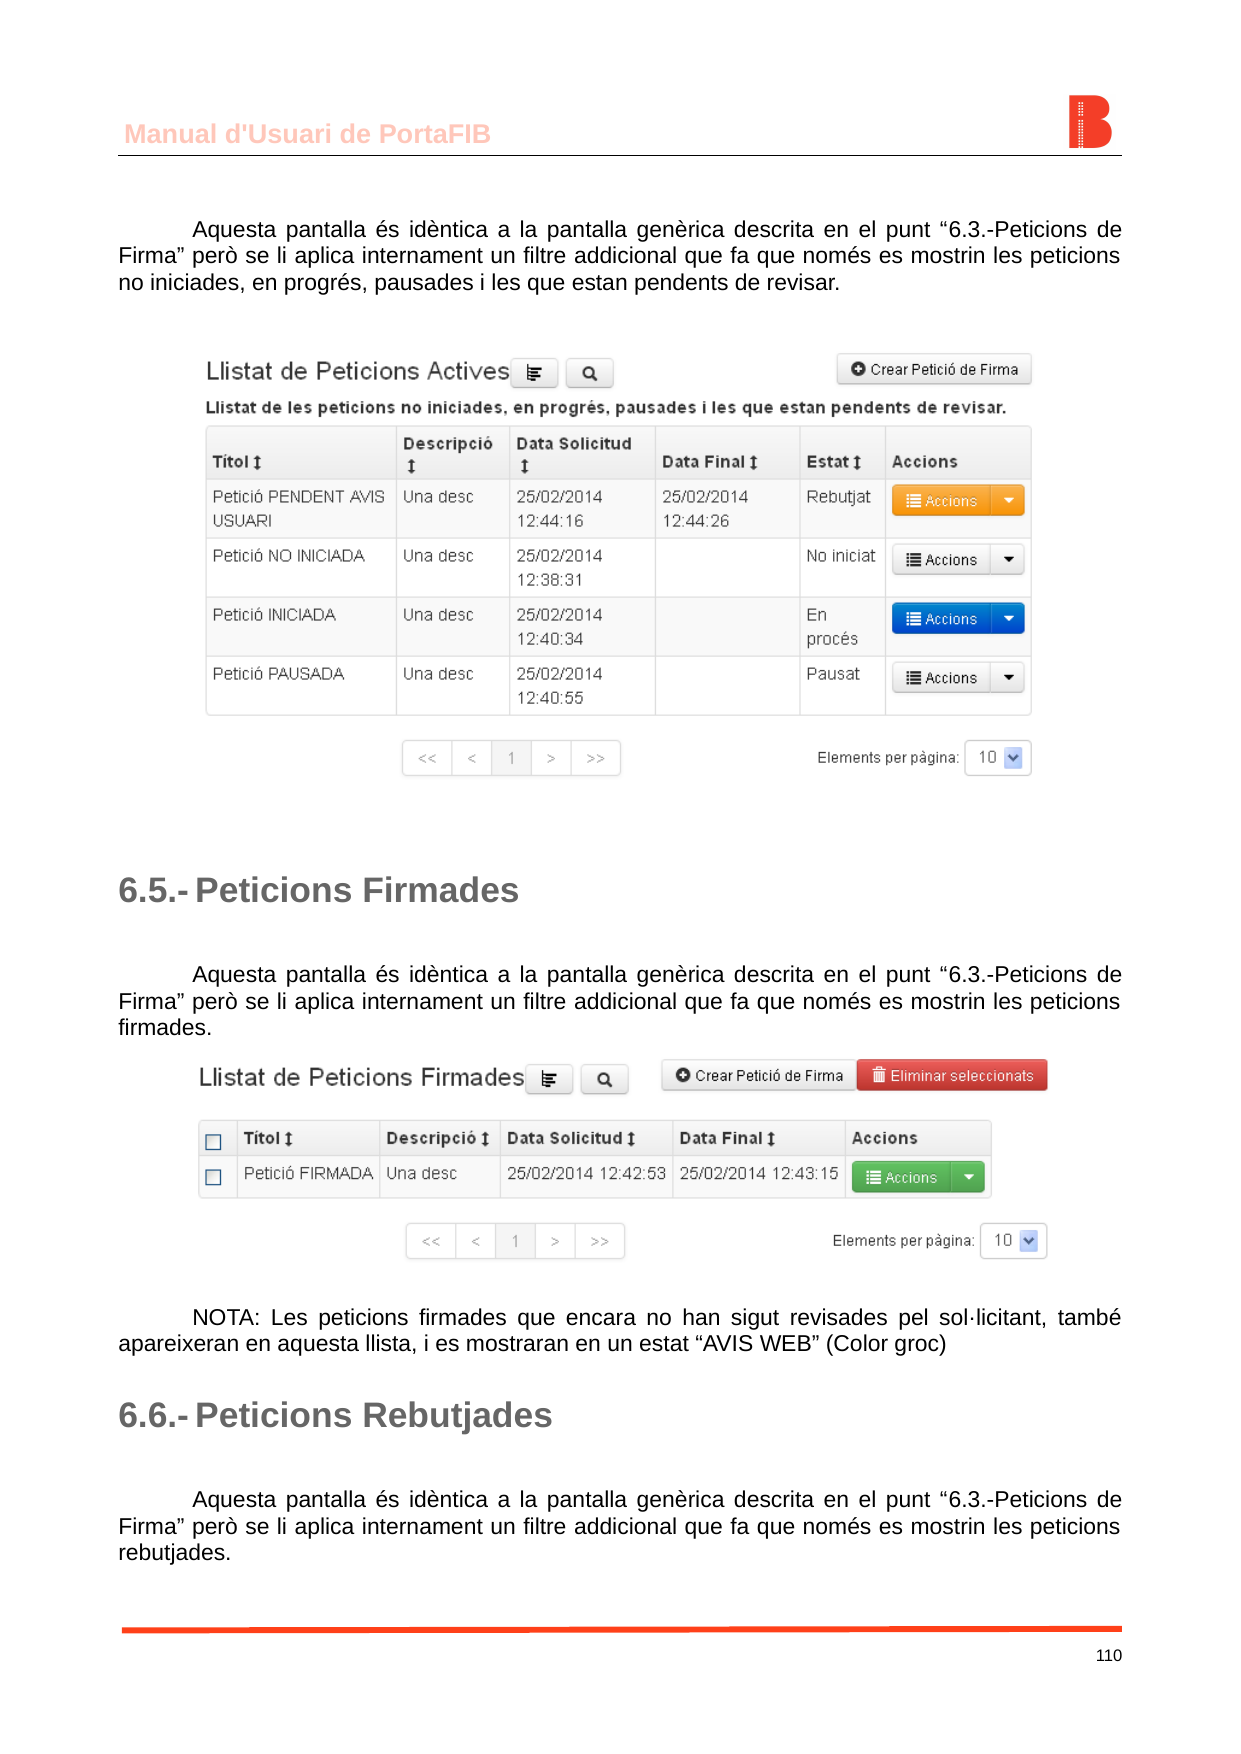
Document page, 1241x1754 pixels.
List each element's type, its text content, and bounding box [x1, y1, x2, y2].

text Aquesta pantalla és idèntica a la pantalla genèrica descrita en el punt “6.3.-Peticions de Firma” però se li aplica internament un filtre addicional que fa que només es mostrin les peticions no iniciades, en progrés, pausades i les que estan pendents de revisar. [118, 216, 1122, 295]
text Aquesta pantalla és idèntica a la pantalla genèrica descrita en el punt “6.3.-Peticions de Firma” però se li aplica internament un filtre addicional que fa que només es mostrin les peticions firmades. [118, 961, 1122, 1040]
picture [1063, 94, 1117, 150]
picture [196, 346, 1044, 793]
text NOTA: Les peticions firmades que encara no han sigut revisades pel sol·licitant, també apareixeran en aquesta llista, i es mostraran en un estat “AVIS WEB” (Color groc) [118, 1304, 1122, 1357]
text Aquesta pantalla és idèntica a la pantalla genèrica descrita en el punt “6.3.-Peticions de Firma” però se li aplica internament un filtre addicional que fa que només es mostrin les peticions rebutjades. [118, 1486, 1122, 1565]
subtitle Peticions Rebutjades [118, 1394, 1122, 1435]
subtitle Peticions Firmades [118, 869, 1122, 910]
picture [185, 1052, 1055, 1292]
